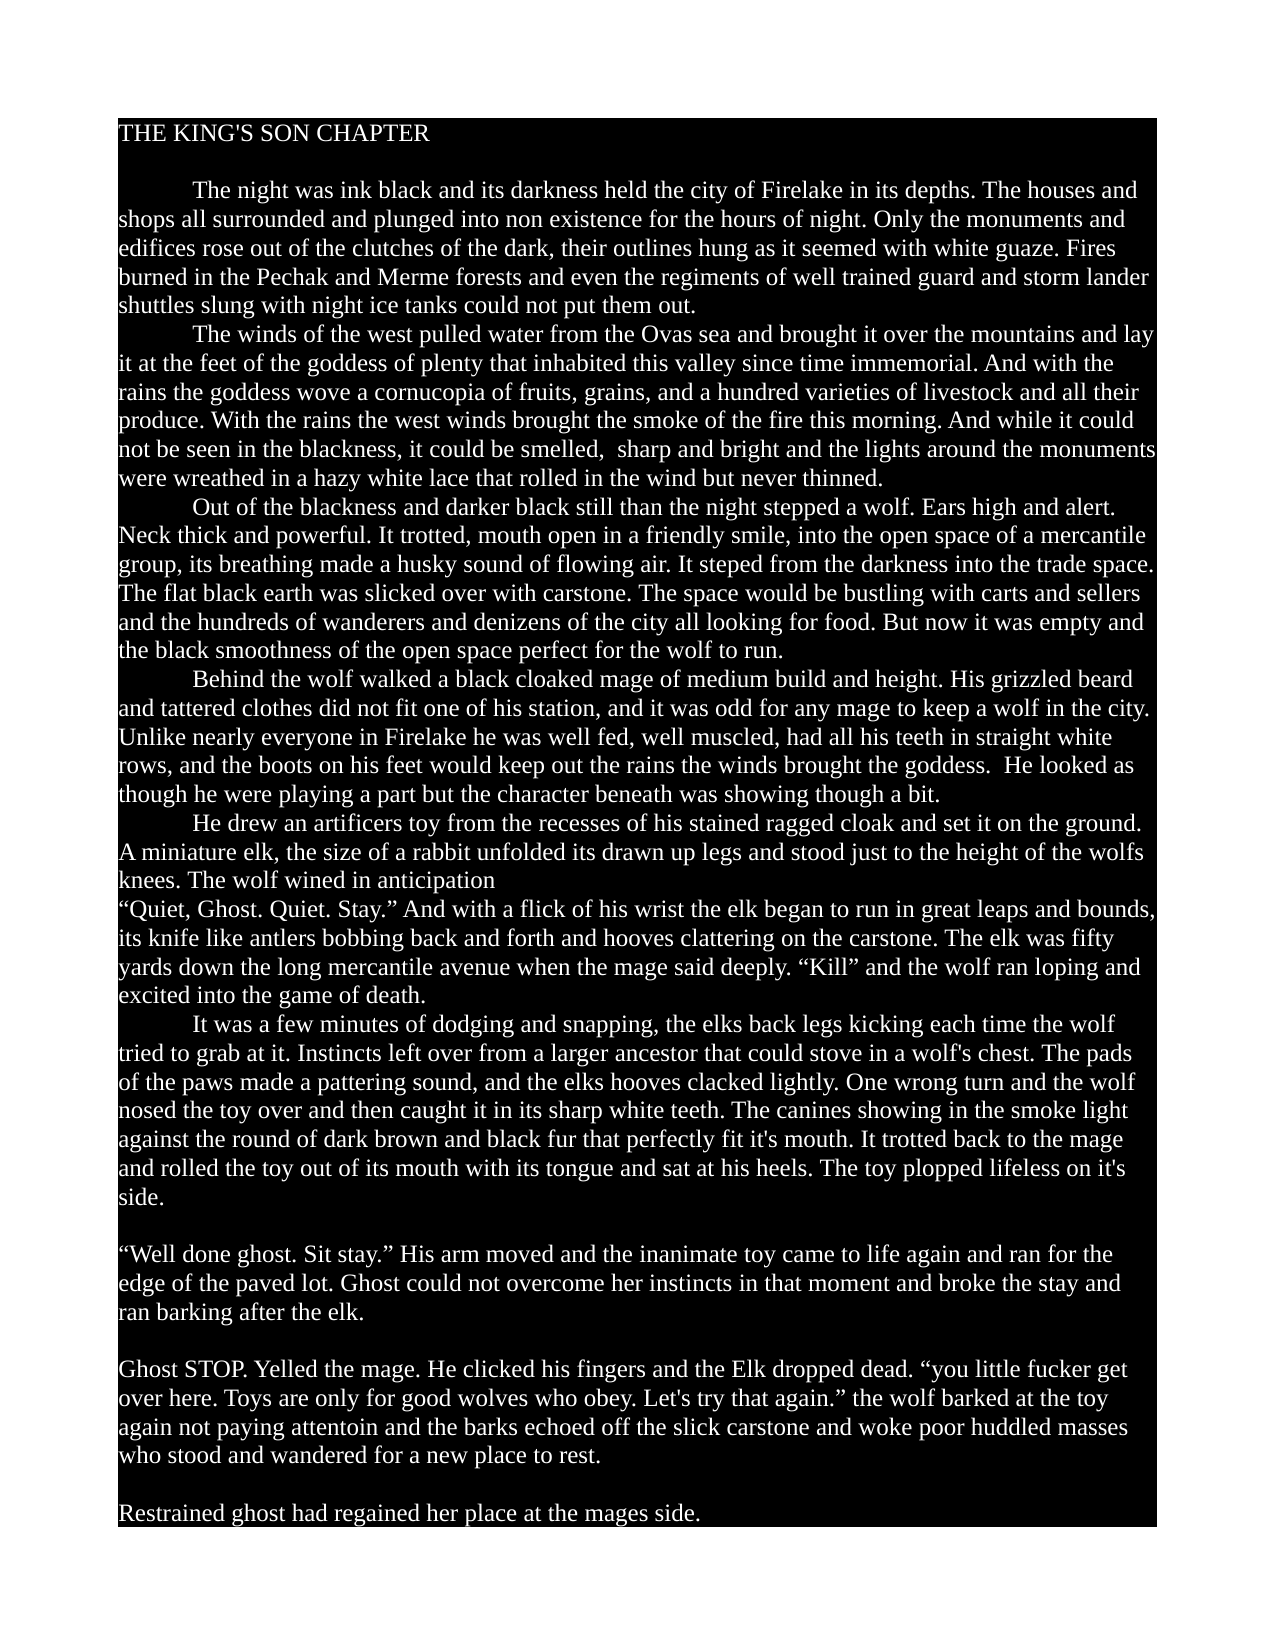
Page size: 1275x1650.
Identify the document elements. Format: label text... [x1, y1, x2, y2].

text The flat black earth was slicked over with carstone. The space would be bustling with carts and sellers and the hundreds of wanderers and denizens of the city all looking for food. But now it was empty and the black smoothness of the open space perfect for the wolf to run. Behind the wolf walked a black cloaked mage of medium build and height. His grizzled beard and tattered clothes did not fit one of his station, and it was odd for any mage to keep a wolf in the city. Unlike nearly everyone in Firelake he was well fed, well muscled, had all his teeth in straight white rows, and the boots on his feet would keep out the rains the winds brought the goddess. He looked as though he were playing a part but the character beneath was showing though a bit. [118, 578, 1157, 808]
text The night was ink black and its darkness held the city of Firelake in its depths. The houses and shops all surrounded and plunged into non existence for the hours of night. Only the monuments and edifices rose out of the clutches of the dark, their outlines hung as it seemed with white guaze. Fires burned in the Pechak and Merme forests and even the regiments of well trained guard and storm lander shuttles slung with night ice tanks could not put them out. [118, 176, 1157, 319]
text The winds of the west pulled water from the Ovas sea and brought it over the mountains and lay it at the feet of the goddess of plenty that inhabited this valley since time immemorial. And with the rains the goddess wove a cornucopia of fruits, grains, and a hundred varieties of livestock and all their produce. With the rains the west winds brought the smoke of the fire this morning. And while it could not be seen in the blackness, it could be smelled, sharp and bright and the lights around the monuments were wreathed in a hazy white lace that rolled in the wind but never thinned. [118, 319, 1157, 492]
text It was a few minutes of dodging and snapping, the elks back legs kicking each time the wolf tried to grab at it. Instincts left over from a larger ancestor that could stove in a wolf's chest. The pads of the paws made a pattering sound, and the elks hooves clacked lightly. One wrong turn and the wolf nosed the toy over and then caught it in its sharp white teeth. The canines showing in the smoke light against the round of dark brown and black fur that perfectly fit it's mouth. It trotted back to the mage and rolled the toy out of its mouth with its tongue and sat at his heels. The toy plopped lifeless on it's side. [118, 1009, 1157, 1211]
text “Well done ghost. Sit stay.” His arm moved and the inanimate toy came to life again and ran for the edge of the paved lot. Ghost could not overcome her instincts in that moment and broke the stay and ran barking after the elk. Ghost STOP. Yelled the mage. He clicked his fingers and the Elk dropped dead. “you little fucker get over here. Toys are only for good wolves who obey. Let's try that again.” the wolf barked at the toy again not paying attentoin and the barks echoed off the slick carstone and woke poor huddled masses who stood and wandered for a new place to rest. Restrained ghost had regained her place at the mages side. [118, 1239, 1157, 1527]
text He drew an artificers toy from the recesses of his stained ragged cloak and set it on the ground. A miniature elk, the size of a rabbit unfolded its drawn up legs and stood just to the height of the wolfs knees. The wolf wined in anticipation “Quiet, Ghost. Quiet. Stay.” And with a flick of his wrist the elk began to run in great leaps and bounds, its knife like antlers bobbing back and forth and hooves clattering on the carstone. The elk was fifty yards down the long mercantile avenue when the mage said deeply. “Kill” and the wolf ran loping and excited into the game of death. [118, 808, 1157, 1009]
text THE KING'S SON CHAPTER [118, 118, 1157, 147]
text Out of the blackness and darker black still than the night stepped a wolf. Ears high and alert. Neck thick and powerful. It trotted, mouth open in a friendly smile, into the open space of a mercantile group, its breathing made a husky sound of flowing air. It steped from the darkness into the trade space. [118, 492, 1157, 578]
